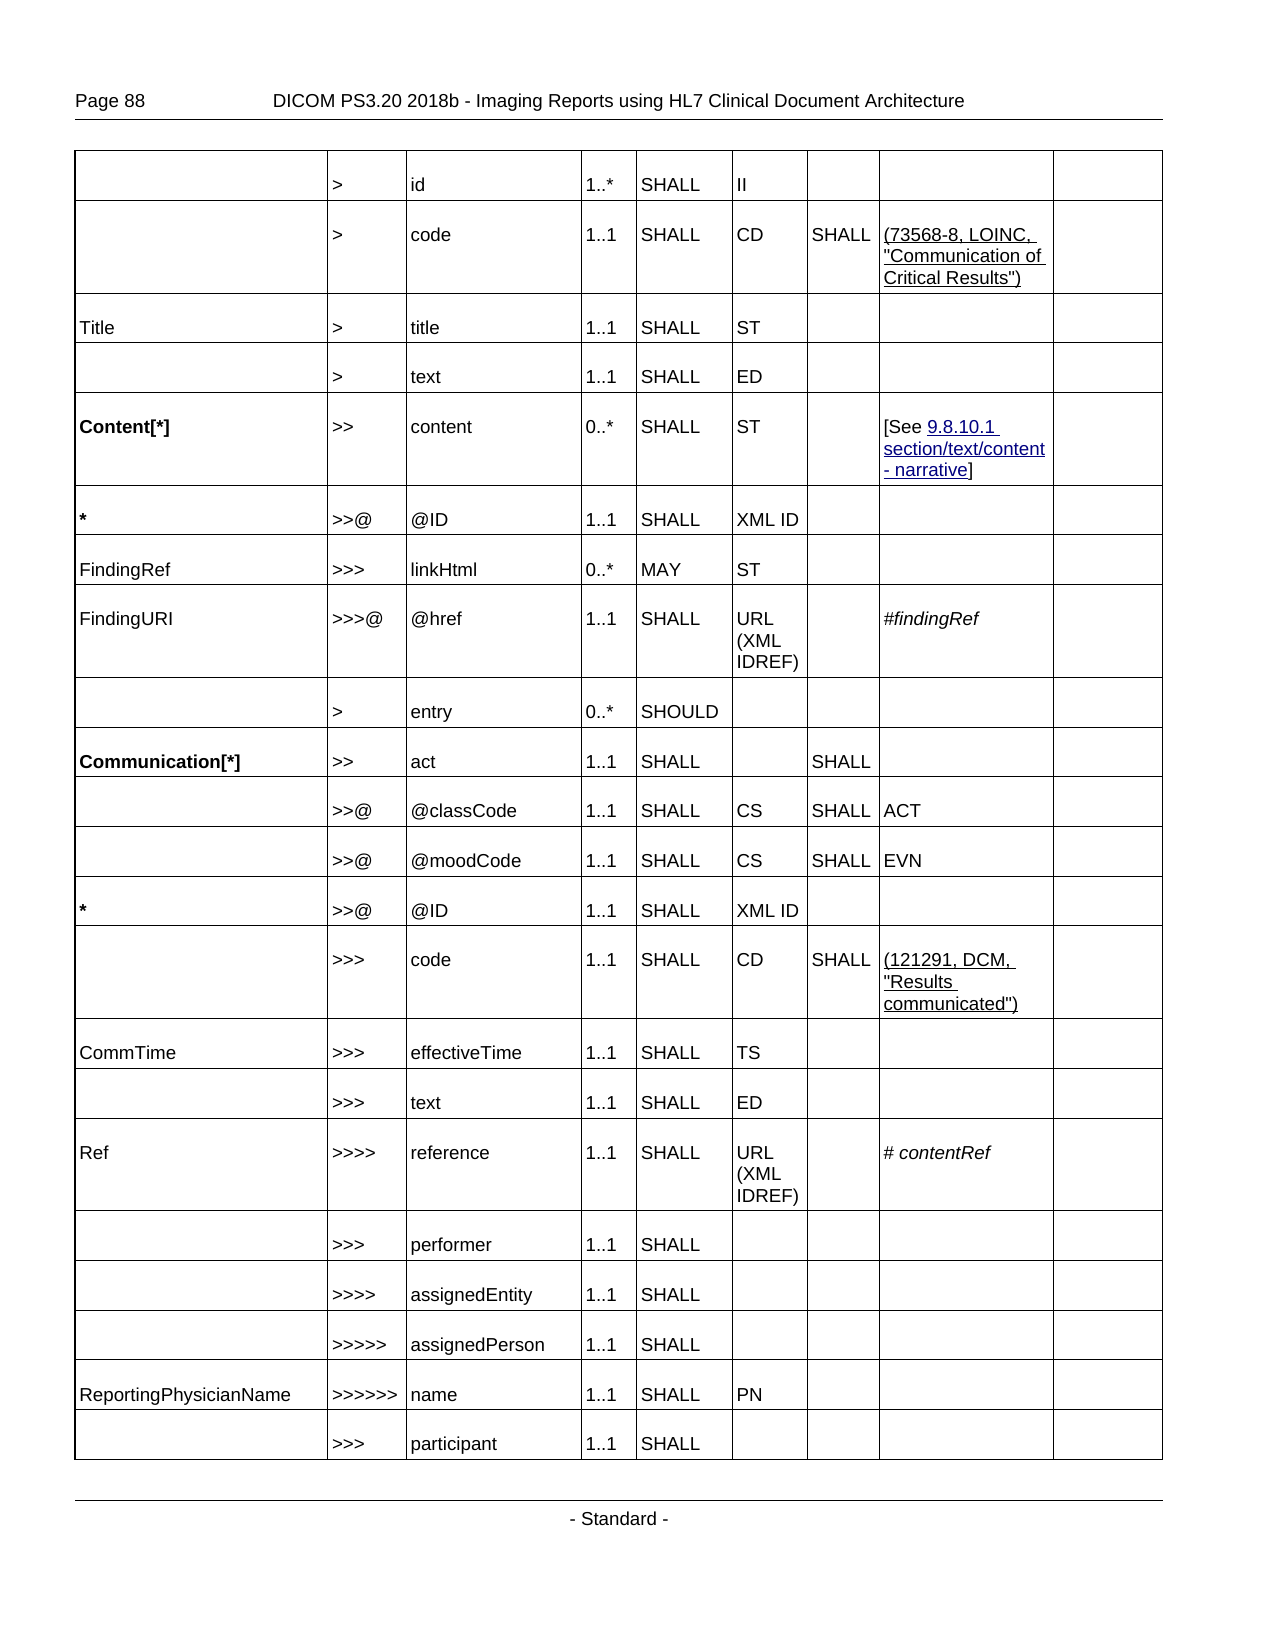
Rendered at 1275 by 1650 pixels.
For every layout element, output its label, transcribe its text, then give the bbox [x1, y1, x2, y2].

table_cell 1..1 [582, 294, 636, 342]
table_cell SHALL [808, 827, 879, 876]
table_cell 1..1 [582, 1019, 636, 1068]
table_cell Communication[*] [76, 728, 327, 776]
table_cell [880, 1019, 1053, 1068]
table_cell title [407, 294, 581, 342]
table_cell [880, 343, 1053, 392]
table_cell [1054, 1019, 1162, 1068]
table_cell CS [733, 777, 807, 826]
table_cell SHALL [637, 294, 732, 342]
table_cell ED [733, 1069, 807, 1117]
table_cell SHOULD [637, 678, 732, 727]
table_cell SHALL [637, 201, 732, 292]
table_cell [1054, 393, 1162, 485]
table_cell >>>>> [328, 1311, 406, 1359]
table_cell [1054, 1069, 1162, 1117]
table_cell [733, 728, 807, 776]
table_cell name [407, 1360, 581, 1409]
table_cell CD [733, 201, 807, 292]
table_cell [808, 1069, 879, 1117]
table_cell SHALL [637, 1019, 732, 1068]
table_cell >>>> [328, 1119, 406, 1210]
table_cell [808, 585, 879, 677]
table_cell SHALL [637, 1069, 732, 1117]
table_cell Content[*] [76, 393, 327, 485]
table_cell [808, 294, 879, 342]
table_cell text [407, 1069, 581, 1117]
table_cell [880, 678, 1053, 727]
table_cell [880, 877, 1053, 925]
table_cell [76, 1261, 327, 1310]
table_cell [76, 1069, 327, 1117]
table_cell [808, 1119, 879, 1210]
table_cell [1054, 1261, 1162, 1310]
table_cell 1..1 [582, 1211, 636, 1260]
table_cell >>@ [328, 777, 406, 826]
table_cell @href [407, 585, 581, 677]
table_cell SHALL [808, 201, 879, 292]
table_cell [76, 678, 327, 727]
table_cell [880, 728, 1053, 776]
table_cell 0..* [582, 393, 636, 485]
table_cell effective​Time [407, 1019, 581, 1068]
table_cell participant [407, 1410, 581, 1459]
table_cell 1..1 [582, 827, 636, 876]
table_cell [76, 1211, 327, 1260]
table_cell [880, 486, 1053, 534]
table_cell [808, 535, 879, 584]
table_cell SHALL [637, 1311, 732, 1359]
table_cell 1..1 [582, 777, 636, 826]
table_cell [808, 393, 879, 485]
table_cell code [407, 201, 581, 292]
table_cell >>>>>> [328, 1360, 406, 1409]
table_cell @ID [407, 877, 581, 925]
table_cell [880, 1069, 1053, 1117]
table_cell CD [733, 926, 807, 1018]
table_cell [1054, 728, 1162, 776]
table_cell [880, 294, 1053, 342]
table_cell URL (XML IDREF) [733, 585, 807, 677]
table_cell 1..1 [582, 486, 636, 534]
table_cell act [407, 728, 581, 776]
table_cell [See 9.8.10.1 section/text/content - narrative] [880, 393, 1053, 485]
table_cell (73568-8, LOINC, "Communication of Critical Results") [880, 201, 1053, 292]
table_cell [808, 1019, 879, 1068]
table_cell SHALL [637, 777, 732, 826]
table_cell >>@ [328, 827, 406, 876]
table_cell [808, 343, 879, 392]
table_cell [1054, 877, 1162, 925]
table_cell [808, 1360, 879, 1409]
table_cell 1..1 [582, 1410, 636, 1459]
table_cell [880, 1410, 1053, 1459]
table_cell [880, 1360, 1053, 1409]
table_cell [1054, 926, 1162, 1018]
table_cell SHALL [637, 151, 732, 200]
table_cell SHALL [808, 777, 879, 826]
table_cell [880, 1261, 1053, 1310]
table_cell [1054, 294, 1162, 342]
table_cell reference [407, 1119, 581, 1210]
table_cell SHALL [637, 1360, 732, 1409]
table_cell >>>> [328, 1261, 406, 1310]
table_cell PN [733, 1360, 807, 1409]
table_cell >>@ [328, 486, 406, 534]
table_cell ST [733, 294, 807, 342]
table_cell 1..1 [582, 201, 636, 292]
table_cell 1..1 [582, 877, 636, 925]
table_cell code [407, 926, 581, 1018]
table_cell [880, 1311, 1053, 1359]
table_cell 1..1 [582, 1311, 636, 1359]
table_cell SHALL [637, 827, 732, 876]
table_cell URL (XML IDREF) [733, 1119, 807, 1210]
table_cell [1054, 777, 1162, 826]
table_cell @ID [407, 486, 581, 534]
table_cell link​Html [407, 535, 581, 584]
table_cell 1..1 [582, 1119, 636, 1210]
table_cell >> [328, 728, 406, 776]
table_cell [808, 1410, 879, 1459]
table_cell SHALL [637, 1211, 732, 1260]
table_cell Reporting​Physician​Name [76, 1360, 327, 1409]
table_cell CS [733, 827, 807, 876]
table_cell >> [328, 393, 406, 485]
table_cell Finding​Ref [76, 535, 327, 584]
table_cell >>@ [328, 877, 406, 925]
table_cell 1..1 [582, 926, 636, 1018]
table_cell SHALL [637, 1119, 732, 1210]
table_cell > [328, 343, 406, 392]
table_cell [76, 926, 327, 1018]
table_cell (121291, DCM, "Results communicated") [880, 926, 1053, 1018]
table_cell EVN [880, 827, 1053, 876]
table_cell [76, 1410, 327, 1459]
table_cell 1..1 [582, 585, 636, 677]
table_cell SHALL [637, 728, 732, 776]
table_cell @moodCode [407, 827, 581, 876]
table_cell > [328, 151, 406, 200]
table_cell SHALL [637, 486, 732, 534]
table_cell [808, 877, 879, 925]
table_cell SHALL [637, 1261, 732, 1310]
table_cell II [733, 151, 807, 200]
table_cell [76, 201, 327, 292]
table_cell [76, 777, 327, 826]
table_cell 1..1 [582, 1261, 636, 1310]
table_cell >>>@ [328, 585, 406, 677]
table_cell [1054, 1119, 1162, 1210]
table_cell SHALL [637, 926, 732, 1018]
table_cell id [407, 151, 581, 200]
table_cell [808, 678, 879, 727]
table_cell [1054, 1360, 1162, 1409]
table_cell text [407, 343, 581, 392]
table_cell [1054, 535, 1162, 584]
table_cell > [328, 201, 406, 292]
table_cell [1054, 343, 1162, 392]
table_cell SHALL [637, 585, 732, 677]
table_cell [808, 1211, 879, 1260]
table_cell #findingRef [880, 585, 1053, 677]
table_cell [880, 535, 1053, 584]
table_cell content [407, 393, 581, 485]
table_cell 0..* [582, 535, 636, 584]
table_cell [76, 343, 327, 392]
table_cell [808, 486, 879, 534]
table_cell Title [76, 294, 327, 342]
table_cell [733, 1261, 807, 1310]
table_cell [733, 1211, 807, 1260]
table_cell [733, 1410, 807, 1459]
table_cell [76, 151, 327, 200]
table_cell [808, 151, 879, 200]
table_cell * [76, 877, 327, 925]
table_cell entry [407, 678, 581, 727]
table_cell ST [733, 393, 807, 485]
table_cell [1054, 201, 1162, 292]
table_cell [733, 1311, 807, 1359]
table_cell 1..1 [582, 343, 636, 392]
table_cell XML ID [733, 877, 807, 925]
table_cell ED [733, 343, 807, 392]
table_cell SHALL [637, 343, 732, 392]
table_cell > [328, 294, 406, 342]
table_cell [1054, 1311, 1162, 1359]
table_cell SHALL [808, 926, 879, 1018]
table_cell >>> [328, 535, 406, 584]
table_cell * [76, 486, 327, 534]
table_cell [1054, 486, 1162, 534]
table_cell [76, 827, 327, 876]
table_cell [1054, 585, 1162, 677]
table_cell SHALL [637, 393, 732, 485]
table_cell [880, 151, 1053, 200]
table_cell assigned​Entity [407, 1261, 581, 1310]
table_cell > [328, 678, 406, 727]
table_cell ST [733, 535, 807, 584]
table_cell [1054, 827, 1162, 876]
table_cell [808, 1261, 879, 1310]
table_cell >>> [328, 1019, 406, 1068]
table_cell >>> [328, 1211, 406, 1260]
table_cell 1..1 [582, 1069, 636, 1117]
table_cell [880, 1211, 1053, 1260]
table_cell [733, 678, 807, 727]
table_cell [1054, 1211, 1162, 1260]
table_cell Comm​Time [76, 1019, 327, 1068]
table_cell [1054, 1410, 1162, 1459]
table_cell performer [407, 1211, 581, 1260]
table_cell XML ID [733, 486, 807, 534]
table_cell 0..* [582, 678, 636, 727]
table_cell [76, 1311, 327, 1359]
table_cell # content​Ref [880, 1119, 1053, 1210]
table_cell SHALL [637, 1410, 732, 1459]
table_cell [1054, 151, 1162, 200]
table_cell >>> [328, 1410, 406, 1459]
table_cell assignedPerson [407, 1311, 581, 1359]
table_cell 1..* [582, 151, 636, 200]
table_cell SHALL [637, 877, 732, 925]
table_cell >>> [328, 926, 406, 1018]
table_cell Finding​URI [76, 585, 327, 677]
table_cell >>> [328, 1069, 406, 1117]
table_cell [1054, 678, 1162, 727]
table_cell MAY [637, 535, 732, 584]
table_cell SHALL [808, 728, 879, 776]
table_cell ACT [880, 777, 1053, 826]
table_cell Ref [76, 1119, 327, 1210]
table_cell 1..1 [582, 728, 636, 776]
table_cell TS [733, 1019, 807, 1068]
table_cell 1..1 [582, 1360, 636, 1409]
table_cell @classCode [407, 777, 581, 826]
table_cell [808, 1311, 879, 1359]
